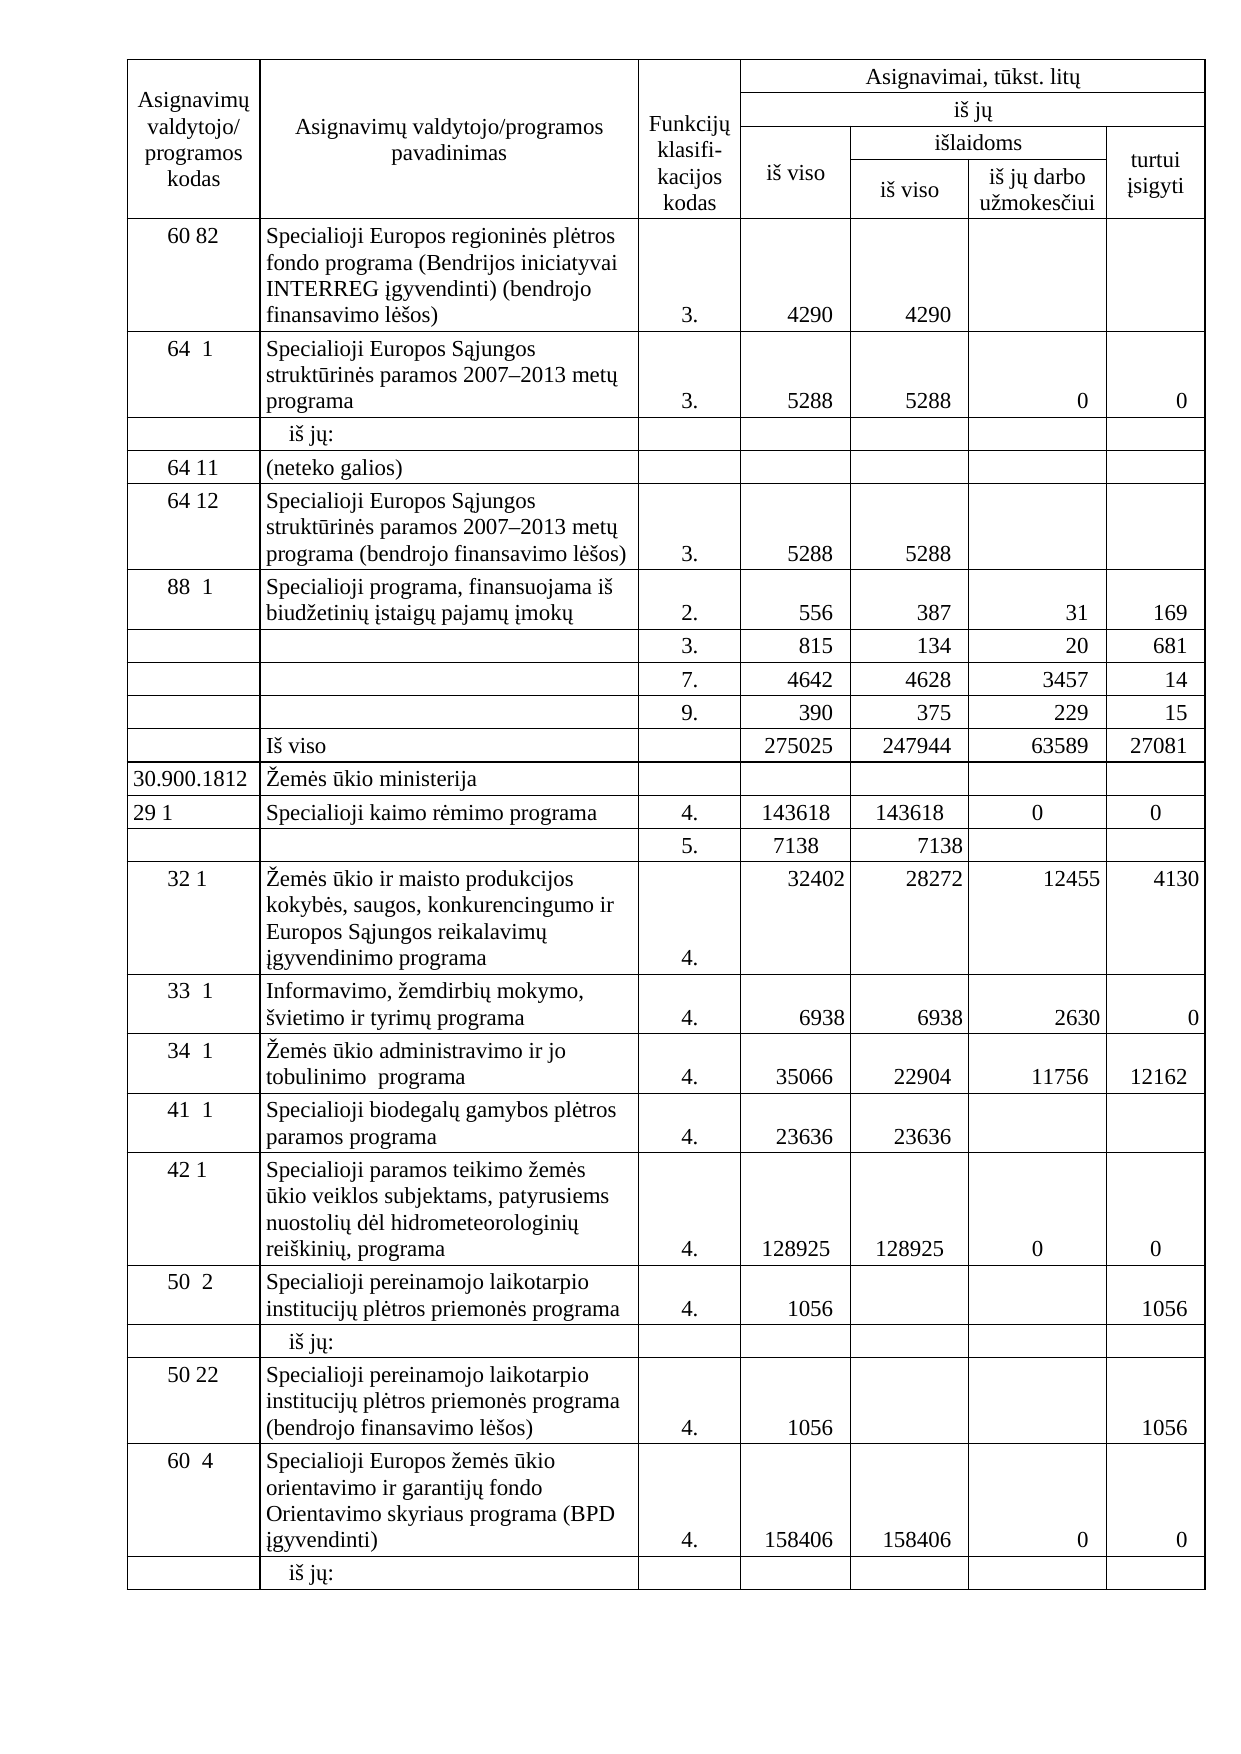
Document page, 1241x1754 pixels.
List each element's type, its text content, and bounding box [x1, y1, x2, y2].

table_header Asignavimų valdytojo/programos pavadinimas [261, 60, 638, 218]
table_cell turtui įsigyti [1107, 127, 1204, 218]
table_cell 5. [639, 829, 740, 861]
table_cell [128, 1557, 259, 1589]
table_cell 29 1 [128, 796, 259, 828]
table_cell 0 [1107, 796, 1204, 828]
table_cell iš jų: [261, 1325, 638, 1357]
table_cell 34 1 [128, 1034, 259, 1093]
table_cell 390 [741, 696, 850, 728]
table_cell 32402 [741, 862, 850, 973]
table_cell 275025 [741, 729, 850, 761]
table_cell Specialioji Europos Sąjungos struktūrinės paramos 2007–2013 metų programa (bendrojo finansavimo lėšos) [261, 484, 638, 569]
table_cell [1107, 1325, 1204, 1357]
table_cell 7. [639, 663, 740, 695]
table_cell 375 [851, 696, 968, 728]
table_cell 4. [639, 1266, 740, 1324]
table_cell Specialioji kaimo rėmimo programa [261, 796, 638, 828]
table_cell 3. [639, 332, 740, 417]
table_cell [969, 763, 1106, 795]
table_cell 22904 [851, 1034, 968, 1093]
table_cell 4. [639, 1094, 740, 1152]
table_cell 0 [1107, 1444, 1204, 1556]
table_cell [1107, 219, 1204, 331]
table_cell 4130 [1107, 862, 1204, 973]
table_cell 4290 [851, 219, 968, 331]
table_cell iš jų darbo užmokesčiui [969, 160, 1106, 218]
table_cell iš viso [741, 127, 850, 218]
table_cell 128925 [851, 1153, 968, 1264]
table_cell 815 [741, 630, 850, 662]
table_header Asignavimų valdytojo/ programos kodas [128, 60, 259, 218]
table_cell [261, 829, 638, 861]
table_cell [639, 418, 740, 450]
table_cell [1107, 829, 1204, 861]
table_cell 9. [639, 696, 740, 728]
table_cell [1107, 484, 1204, 569]
table_cell 0 [969, 1444, 1106, 1556]
table_cell 6938 [851, 975, 968, 1033]
table_cell iš jų: [261, 418, 638, 450]
table_cell [128, 630, 259, 662]
table_cell [639, 1325, 740, 1357]
table_cell [741, 451, 850, 483]
table_cell 64 12 [128, 484, 259, 569]
table_cell 4. [639, 1358, 740, 1443]
table_cell [741, 418, 850, 450]
table_cell [851, 1266, 968, 1324]
table_cell Žemės ūkio ir maisto produkcijos kokybės, saugos, konkurencingumo ir Europos Sąjungos reikalavimų įgyvendinimo programa [261, 862, 638, 973]
table_cell 50 2 [128, 1266, 259, 1324]
table_cell 5288 [851, 484, 968, 569]
table_cell [1107, 418, 1204, 450]
table_cell [969, 418, 1106, 450]
table_cell 247944 [851, 729, 968, 761]
table_cell 12455 [969, 862, 1106, 973]
table_cell [969, 484, 1106, 569]
table_cell 556 [741, 570, 850, 628]
table_cell [851, 763, 968, 795]
table_cell 5288 [741, 484, 850, 569]
table_cell 128925 [741, 1153, 850, 1264]
table_cell 28272 [851, 862, 968, 973]
table_cell [1107, 1557, 1204, 1589]
table_cell 14 [1107, 663, 1204, 695]
table_cell [969, 451, 1106, 483]
table_cell 4628 [851, 663, 968, 695]
table_cell [261, 696, 638, 728]
table_cell 60 4 [128, 1444, 259, 1556]
table_cell [741, 763, 850, 795]
table_cell 88 1 [128, 570, 259, 628]
table_cell [639, 729, 740, 761]
table_cell 0 [1107, 332, 1204, 417]
table_cell 42 1 [128, 1153, 259, 1264]
table_cell 30.900.1812 [128, 763, 259, 795]
table_cell 0 [969, 796, 1106, 828]
table_cell 1056 [741, 1266, 850, 1324]
table_cell 31 [969, 570, 1106, 628]
table_cell 23636 [741, 1094, 850, 1152]
table_cell 1056 [1107, 1358, 1204, 1443]
table_cell [969, 1266, 1106, 1324]
table_cell [851, 1325, 968, 1357]
table_cell 32 1 [128, 862, 259, 973]
table_cell [261, 663, 638, 695]
table_cell 64 11 [128, 451, 259, 483]
table_header Asignavimai, tūkst. litų [741, 60, 1204, 92]
table_cell 11756 [969, 1034, 1106, 1093]
table_cell [128, 696, 259, 728]
table_cell 4. [639, 1444, 740, 1556]
table_cell 1056 [741, 1358, 850, 1443]
table_header Funkcijų klasifi­kacijos kodas [639, 60, 740, 218]
table_cell Specialioji pereinamojo laikotarpio institucijų plėtros priemonės programa [261, 1266, 638, 1324]
table_cell 143618 [851, 796, 968, 828]
table_cell [128, 829, 259, 861]
table_cell [969, 1325, 1106, 1357]
table_cell 2630 [969, 975, 1106, 1033]
table_cell 1056 [1107, 1266, 1204, 1324]
table_cell [639, 451, 740, 483]
table_cell 5288 [851, 332, 968, 417]
table_cell 6938 [741, 975, 850, 1033]
table_cell Specialioji programa, finansuojama iš biudžetinių įstaigų pajamų įmokų [261, 570, 638, 628]
table_cell [128, 1325, 259, 1357]
table_cell 158406 [851, 1444, 968, 1556]
table_cell Informavimo, žemdirbių mokymo, švietimo ir tyrimų programa [261, 975, 638, 1033]
table_cell 35066 [741, 1034, 850, 1093]
table_cell Specialioji biodegalų gamybos plėtros paramos programa [261, 1094, 638, 1152]
table_cell [1107, 1094, 1204, 1152]
table_cell 7138 [741, 829, 850, 861]
table_cell 0 [1107, 1153, 1204, 1264]
table_cell [639, 763, 740, 795]
table_cell 7138 [851, 829, 968, 861]
table_cell 3. [639, 219, 740, 331]
table_cell [1107, 451, 1204, 483]
table_cell 5288 [741, 332, 850, 417]
table_cell 64 1 [128, 332, 259, 417]
table_cell Žemės ūkio ministerija [261, 763, 638, 795]
table_cell 3457 [969, 663, 1106, 695]
table_cell 4. [639, 975, 740, 1033]
table_cell [741, 1325, 850, 1357]
table_cell 41 1 [128, 1094, 259, 1152]
table_cell [1107, 763, 1204, 795]
table_cell [639, 1557, 740, 1589]
table_cell [969, 1358, 1106, 1443]
table_cell 0 [969, 1153, 1106, 1264]
table_cell 60 82 [128, 219, 259, 331]
table_cell Iš viso [261, 729, 638, 761]
table_cell 4. [639, 862, 740, 973]
table_cell 50 22 [128, 1358, 259, 1443]
table_cell 15 [1107, 696, 1204, 728]
table_cell 134 [851, 630, 968, 662]
table_cell 27081 [1107, 729, 1204, 761]
table_cell [128, 663, 259, 695]
table_cell 158406 [741, 1444, 850, 1556]
table_cell 3. [639, 484, 740, 569]
table_cell 33 1 [128, 975, 259, 1033]
table_cell 23636 [851, 1094, 968, 1152]
table_cell [969, 219, 1106, 331]
table_cell Specialioji Europos žemės ūkio orientavimo ir garantijų fondo Orientavimo skyriaus programa (BPD įgyvendinti) [261, 1444, 638, 1556]
table_cell [969, 829, 1106, 861]
table_cell 169 [1107, 570, 1204, 628]
table_cell [851, 451, 968, 483]
table_cell 2. [639, 570, 740, 628]
table_cell 681 [1107, 630, 1204, 662]
table_cell 20 [969, 630, 1106, 662]
table_cell Specialioji Europos Sąjungos struktūrinės paramos 2007–2013 metų programa [261, 332, 638, 417]
table_cell Specialioji pereinamojo laikotarpio institucijų plėtros priemonės programa (bendrojo finansavimo lėšos) [261, 1358, 638, 1443]
table_cell [128, 418, 259, 450]
table_cell (neteko galios) [261, 451, 638, 483]
table_cell 4290 [741, 219, 850, 331]
table_cell 229 [969, 696, 1106, 728]
table_cell [969, 1557, 1106, 1589]
table_cell iš viso [851, 160, 968, 218]
table_cell [741, 1557, 850, 1589]
table_cell Specialioji paramos teikimo žemės ūkio veiklos subjektams, patyrusiems nuostolių dėl hidrometeorologinių reiškinių, programa [261, 1153, 638, 1264]
table_cell [851, 418, 968, 450]
table_cell 4. [639, 1034, 740, 1093]
table_cell iš jų [741, 93, 1204, 126]
table_cell [261, 630, 638, 662]
table_cell [128, 729, 259, 761]
table_cell [969, 1094, 1106, 1152]
table_cell 4. [639, 796, 740, 828]
table_cell Žemės ūkio administravimo ir jo tobulinimo programa [261, 1034, 638, 1093]
table_cell 4. [639, 1153, 740, 1264]
table_cell [851, 1557, 968, 1589]
table_cell Specialioji Europos regioninės plėtros fondo programa (Bendrijos iniciatyvai INTERREG įgyvendinti) (bendrojo finansavimo lėšos) [261, 219, 638, 331]
table_cell 3. [639, 630, 740, 662]
table_cell 4642 [741, 663, 850, 695]
table_cell 387 [851, 570, 968, 628]
table_cell 0 [969, 332, 1106, 417]
table_cell 0 [1107, 975, 1204, 1033]
table_cell 143618 [741, 796, 850, 828]
table_cell iš jų: [261, 1557, 638, 1589]
table_cell [851, 1358, 968, 1443]
table_cell išlaidoms [851, 127, 1106, 159]
table_cell 12162 [1107, 1034, 1204, 1093]
table_cell 63589 [969, 729, 1106, 761]
